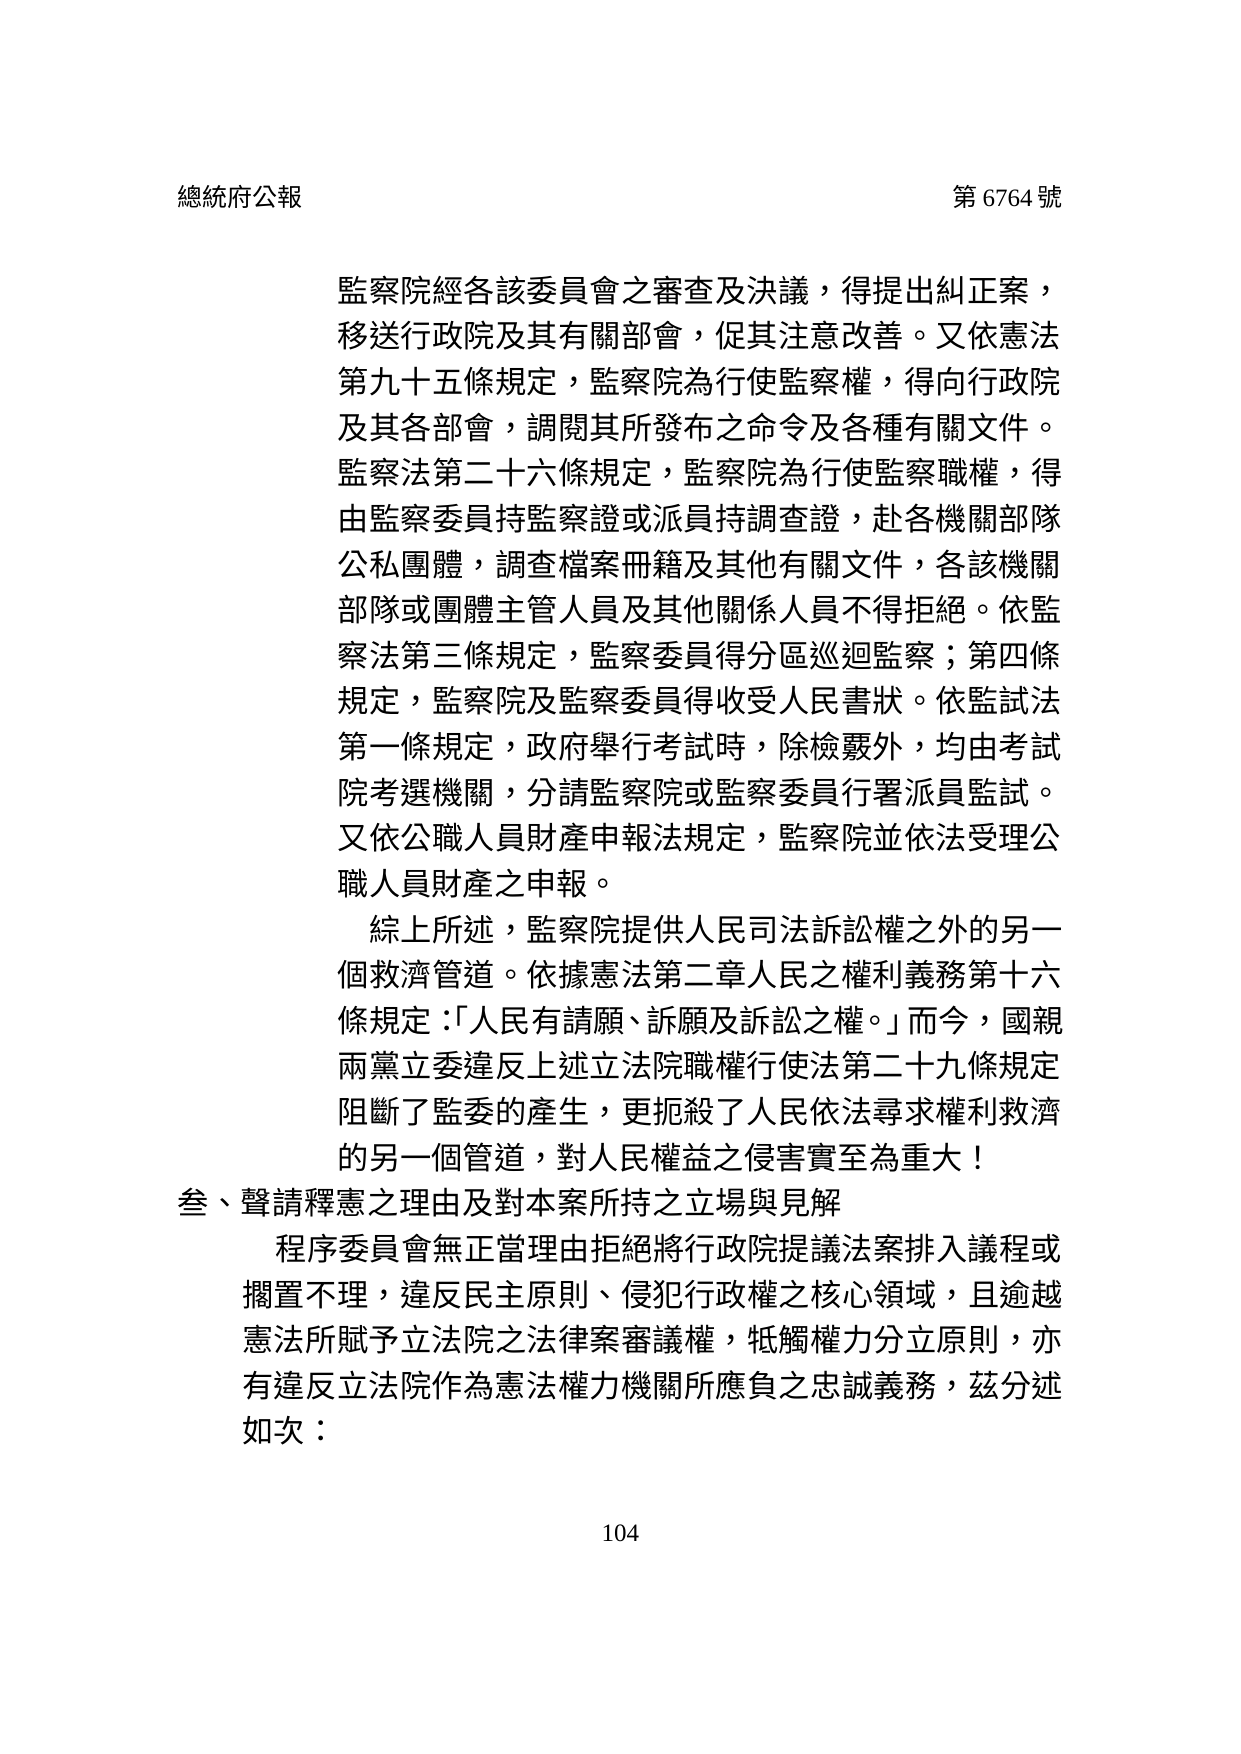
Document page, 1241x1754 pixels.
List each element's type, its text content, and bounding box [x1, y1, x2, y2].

text 綜上所述，監察院提供人民司法訴訟權之外的另一個救濟管道。依據憲法第二章人民之權利義務第十六條規定：「人民有請願、訴願及訴訟之權。」而今，國親兩黨立委違反上述立法院職權行使法第二十九條規定阻斷了監委的產生，更扼殺了人民依法尋求權利救濟的另一個管道，對人民權益之侵害實至為重大！ [338, 904, 1063, 1178]
text 叁、聲請釋憲之理由及對本案所持之立場與見解 [177, 1178, 1063, 1224]
text 程序委員會無正當理由拒絕將行政院提議法案排入議程或擱置不理，違反民主原則、侵犯行政權之核心領域，且逾越憲法所賦予立法院之法律案審議權，牴觸權力分立原則，亦有違反立法院作為憲法權力機關所應負之忠誠義務，茲分述如次： [242, 1224, 1063, 1452]
text 監察院經各該委員會之審查及決議，得提出糾正案，移送行政院及其有關部會，促其注意改善。又依憲法第九十五條規定，監察院為行使監察權，得向行政院及其各部會，調閱其所發布之命令及各種有關文件。監察法第二十六條規定，監察院為行使監察職權，得由監察委員持監察證或派員持調查證，赴各機關部隊公私團體，調查檔案冊籍及其他有關文件，各該機關部隊或團體主管人員及其他關係人員不得拒絕。依監察法第三條規定，監察委員得分區巡迴監察；第四條規定，監察院及監察委員得收受人民書狀。依監試法第一條規定，政府舉行考試時，除檢覈外，均由考試院考選機關，分請監察院或監察委員行署派員監試。又依公職人員財產申報法規定，監察院並依法受理公職人員財產之申報。 [338, 266, 1063, 904]
